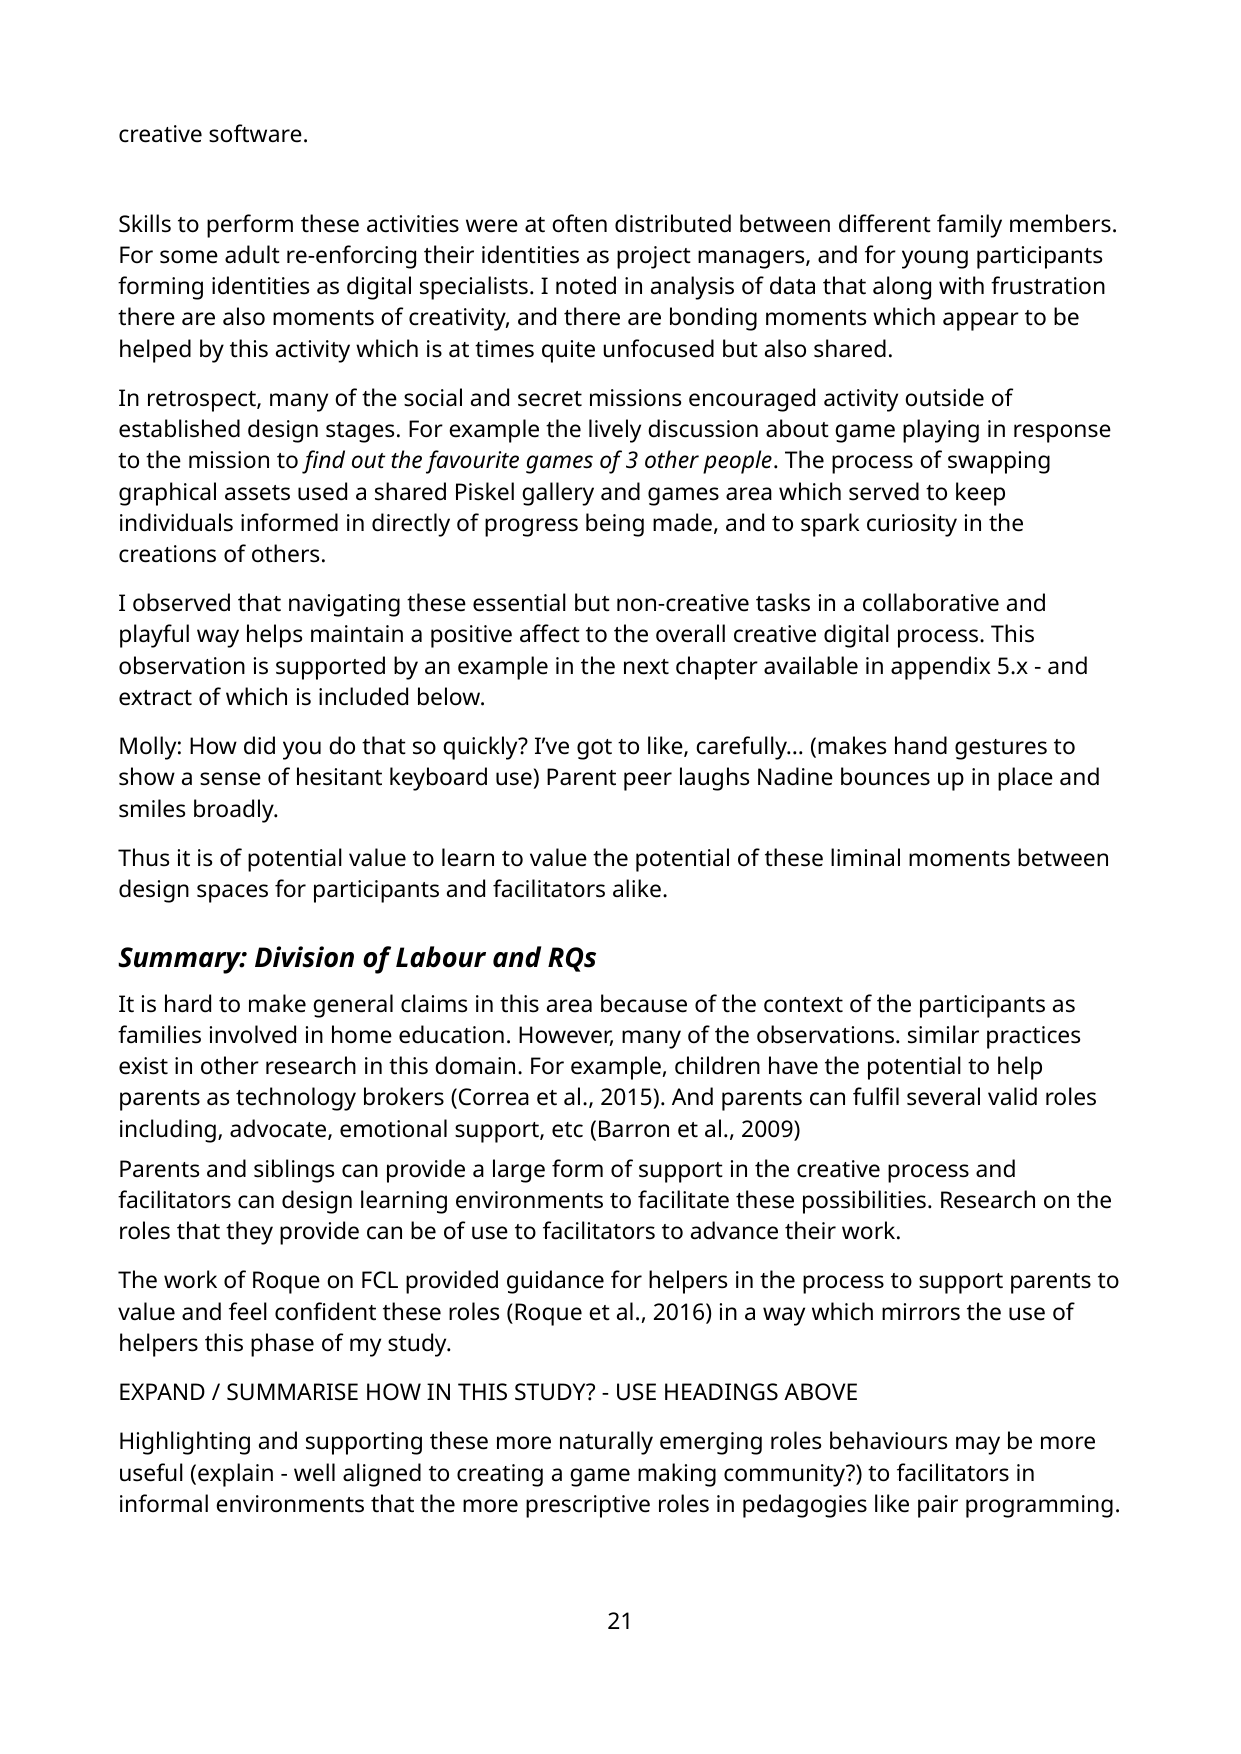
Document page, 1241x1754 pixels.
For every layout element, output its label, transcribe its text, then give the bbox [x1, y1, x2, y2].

text I observed that navigating these essential but non-creative tasks in a collaborative and playful way helps maintain a positive affect to the overall creative digital process. This observation is supported by an example in the next chapter available in appendix 5.x - and extract of which is included below. [118, 587, 1122, 712]
text Molly: How did you do that so quickly? I’ve got to like, carefully… (makes hand gestures to show a sense of hesitant keyboard use) Parent peer laughs Nadine bounces up in place and smiles broadly. [118, 730, 1122, 824]
text It is hard to make general claims in this area because of the context of the participants as families involved in home education. However, many of the observations. similar practices exist in other research in this domain. For example, children have the potential to help parents as technology brokers (Correa et al., 2015). And parents can fulfil several valid roles including, advocate, emotional support, etc (Barron et al., 2009) [118, 987, 1122, 1144]
text Highlighting and supporting these more naturally emerging roles behaviours may be more useful (explain - well aligned to creating a game making community?) to facilitators in informal environments that the more prescriptive roles in pedagogies like pair programming. [118, 1425, 1122, 1519]
text In retrospect, many of the social and secret missions encouraged activity outside of established design stages. For example the lively discussion about game playing in response to the mission to find out the favourite games of 3 other people. The process of swapping graphical assets used a shared Piskel gallery and games area which served to keep individuals informed in directly of progress being made, and to spark curiosity in the creations of others. [118, 382, 1122, 569]
text Parents and siblings can provide a large form of support in the creative process and facilitators can design learning environments to facilitate these possibilities. Research on the roles that they provide can be of use to facilitators to advance their work. [118, 1153, 1122, 1246]
subtitle Summary: Division of Labour and RQs [118, 938, 1122, 975]
text creative software. [118, 118, 1122, 149]
text The work of Roque on FCL provided guidance for helpers in the process to support parents to value and feel confident these roles (Roque et al., 2016) in a way which mirrors the use of helpers this phase of my study. [118, 1264, 1122, 1358]
text EXPAND / SUMMARISE HOW IN THIS STUDY? - USE HEADINGS ABOVE [118, 1376, 1122, 1407]
text Thus it is of potential value to learn to value the potential of these liminal moments between design spaces for participants and facilitators alike. [118, 842, 1122, 904]
text Skills to perform these activities were at often distributed between different family members. For some adult re-enforcing their identities as project managers, and for young participants forming identities as digital specialists. I noted in analysis of data that along with frustration there are also moments of creativity, and there are bonding moments which appear to be helped by this activity which is at times quite unfocused but also shared. [118, 207, 1122, 364]
